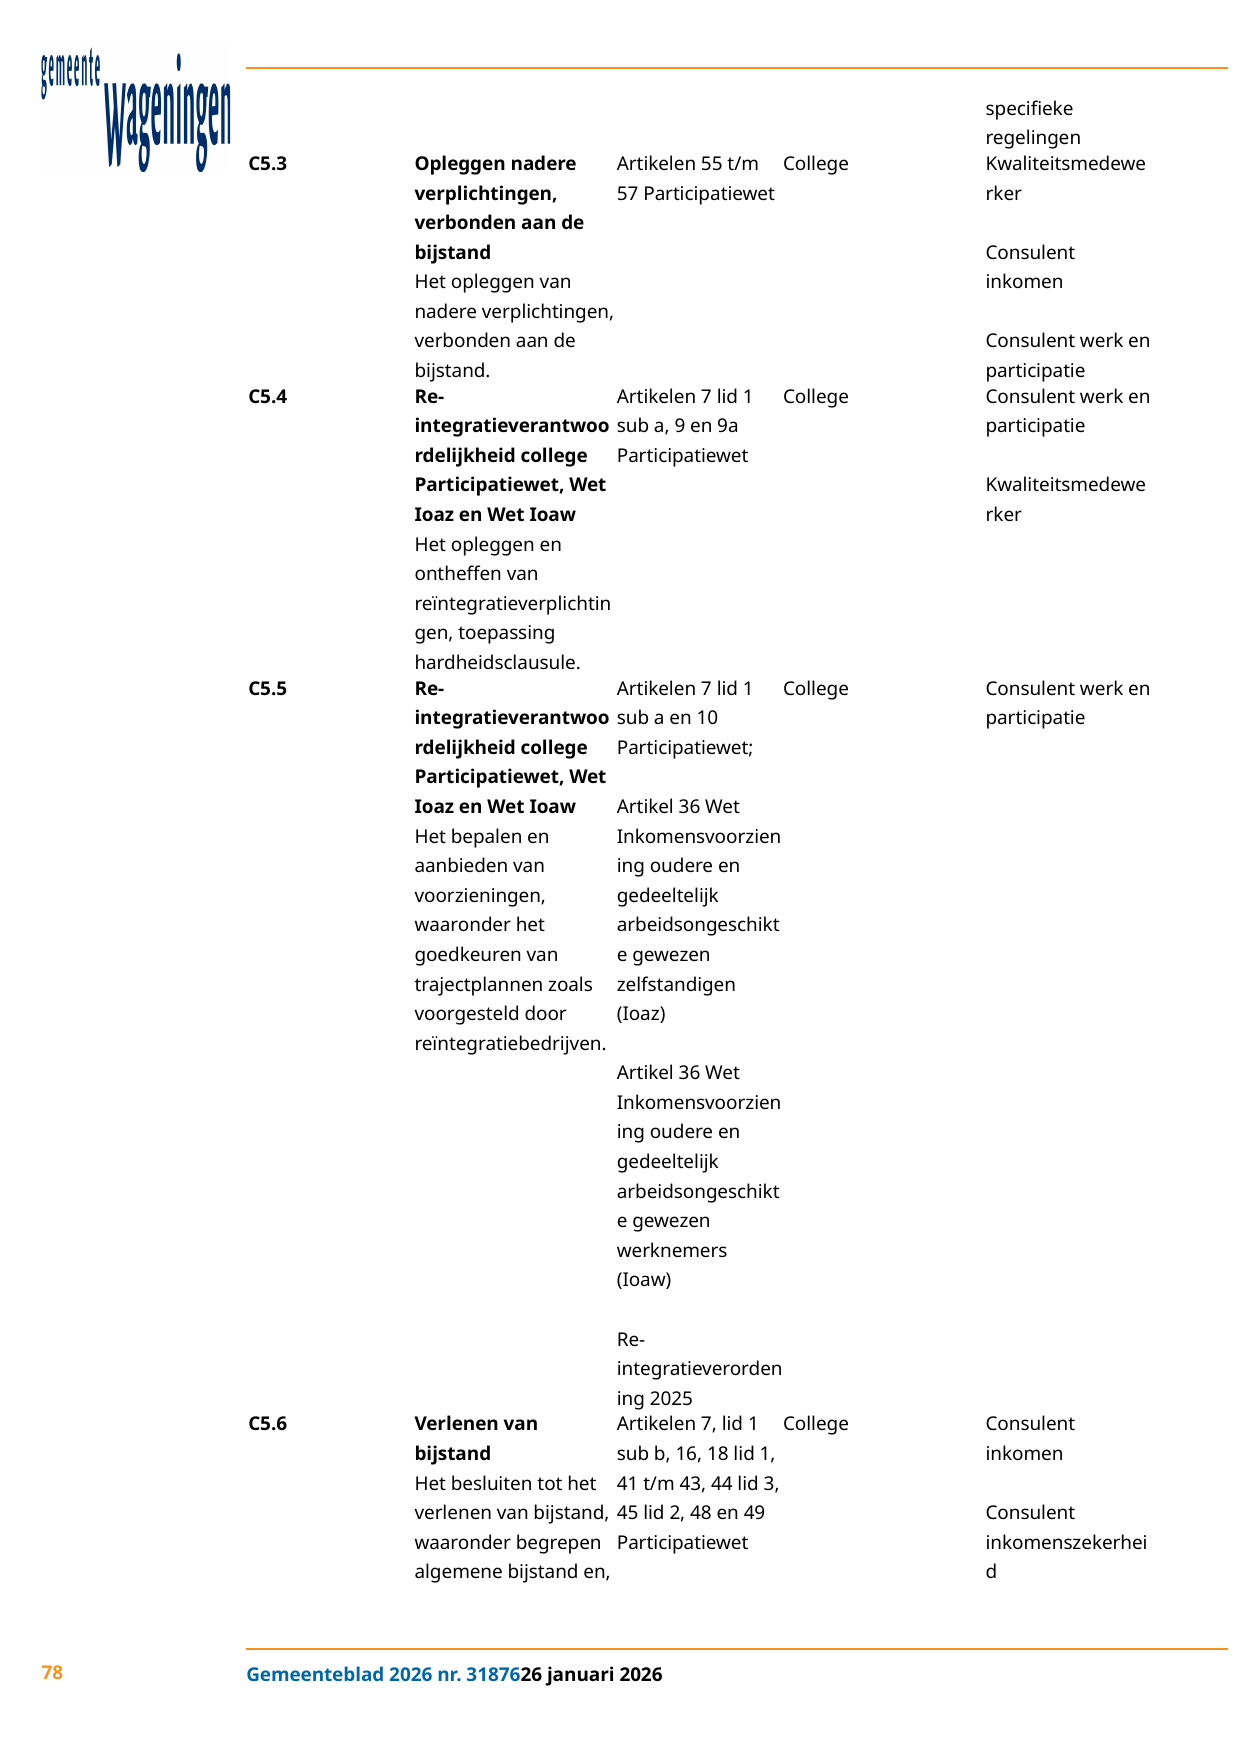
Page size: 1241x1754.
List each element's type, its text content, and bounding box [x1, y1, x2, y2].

table_cell Opleggen nadere verplichtingen, verbonden aan de bijstand Het opleggen van nadere verplichtingen, verbonden aan de bijstand. [414, 150, 617, 383]
table_cell Consulent werk en participatie [985, 675, 1152, 1411]
table_cell College [783, 150, 985, 383]
table_cell Kwaliteitsmedewerker Consulent inkomen Consulent werk en participatie [985, 150, 1152, 383]
table_cell C5.6 [248, 1411, 414, 1584]
table_cell College [783, 675, 985, 1411]
table_cell Consulent inkomen Consulent inkomenszekerheid [985, 1411, 1152, 1584]
table_cell Verlenen van bijstand Het besluiten tot het verlenen van bijstand, waaronder begrepen algemene bijstand en, [414, 1411, 617, 1584]
table_cell C5.3 [248, 150, 414, 383]
table_cell [783, 95, 985, 150]
table_cell C5.4 [248, 383, 414, 675]
table_cell Artikelen 7, lid 1 sub b, 16, 18 lid 1, 41 t/m 43, 44 lid 3, 45 lid 2, 48 en 49 Participatiewet [617, 1411, 783, 1584]
table_cell [248, 95, 414, 150]
table_cell [617, 95, 783, 150]
table_cell College [783, 383, 985, 675]
table_cell Artikelen 7 lid 1 sub a, 9 en 9a Participatiewet [617, 383, 783, 675]
table_cell College [783, 1411, 985, 1584]
table_cell specifieke regelingen [985, 95, 1152, 150]
table_cell Artikelen 7 lid 1 sub a en 10 Participatiewet; Artikel 36 Wet Inkomensvoorziening oudere en gedeeltelijk arbeidsongeschikte gewezen zelfstandigen (Ioaz) Artikel 36 Wet Inkomensvoorziening oudere en gedeeltelijk arbeidsongeschikte gewezen werknemers (Ioaw) Re-integratieverordening 2025 [617, 675, 783, 1411]
table_cell Re-integratieverantwoordelijkheid college Participatiewet, Wet Ioaz en Wet Ioaw Het bepalen en aanbieden van voorzieningen, waaronder het goedkeuren van trajectplannen zoals voorgesteld door reïntegratiebedrijven. [414, 675, 617, 1411]
table_cell [414, 95, 617, 150]
table_cell Consulent werk en participatie Kwaliteitsmedewerker [985, 383, 1152, 675]
picture [41, 47, 231, 172]
table_cell Artikelen 55 t/m 57 Participatiewet [617, 150, 783, 383]
table_cell C5.5 [248, 675, 414, 1411]
table_cell Re-integratieverantwoordelijkheid college Participatiewet, Wet Ioaz en Wet Ioaw Het opleggen en ontheffen van reïntegratieverplichtingen, toepassing hardheidsclausule. [414, 383, 617, 675]
